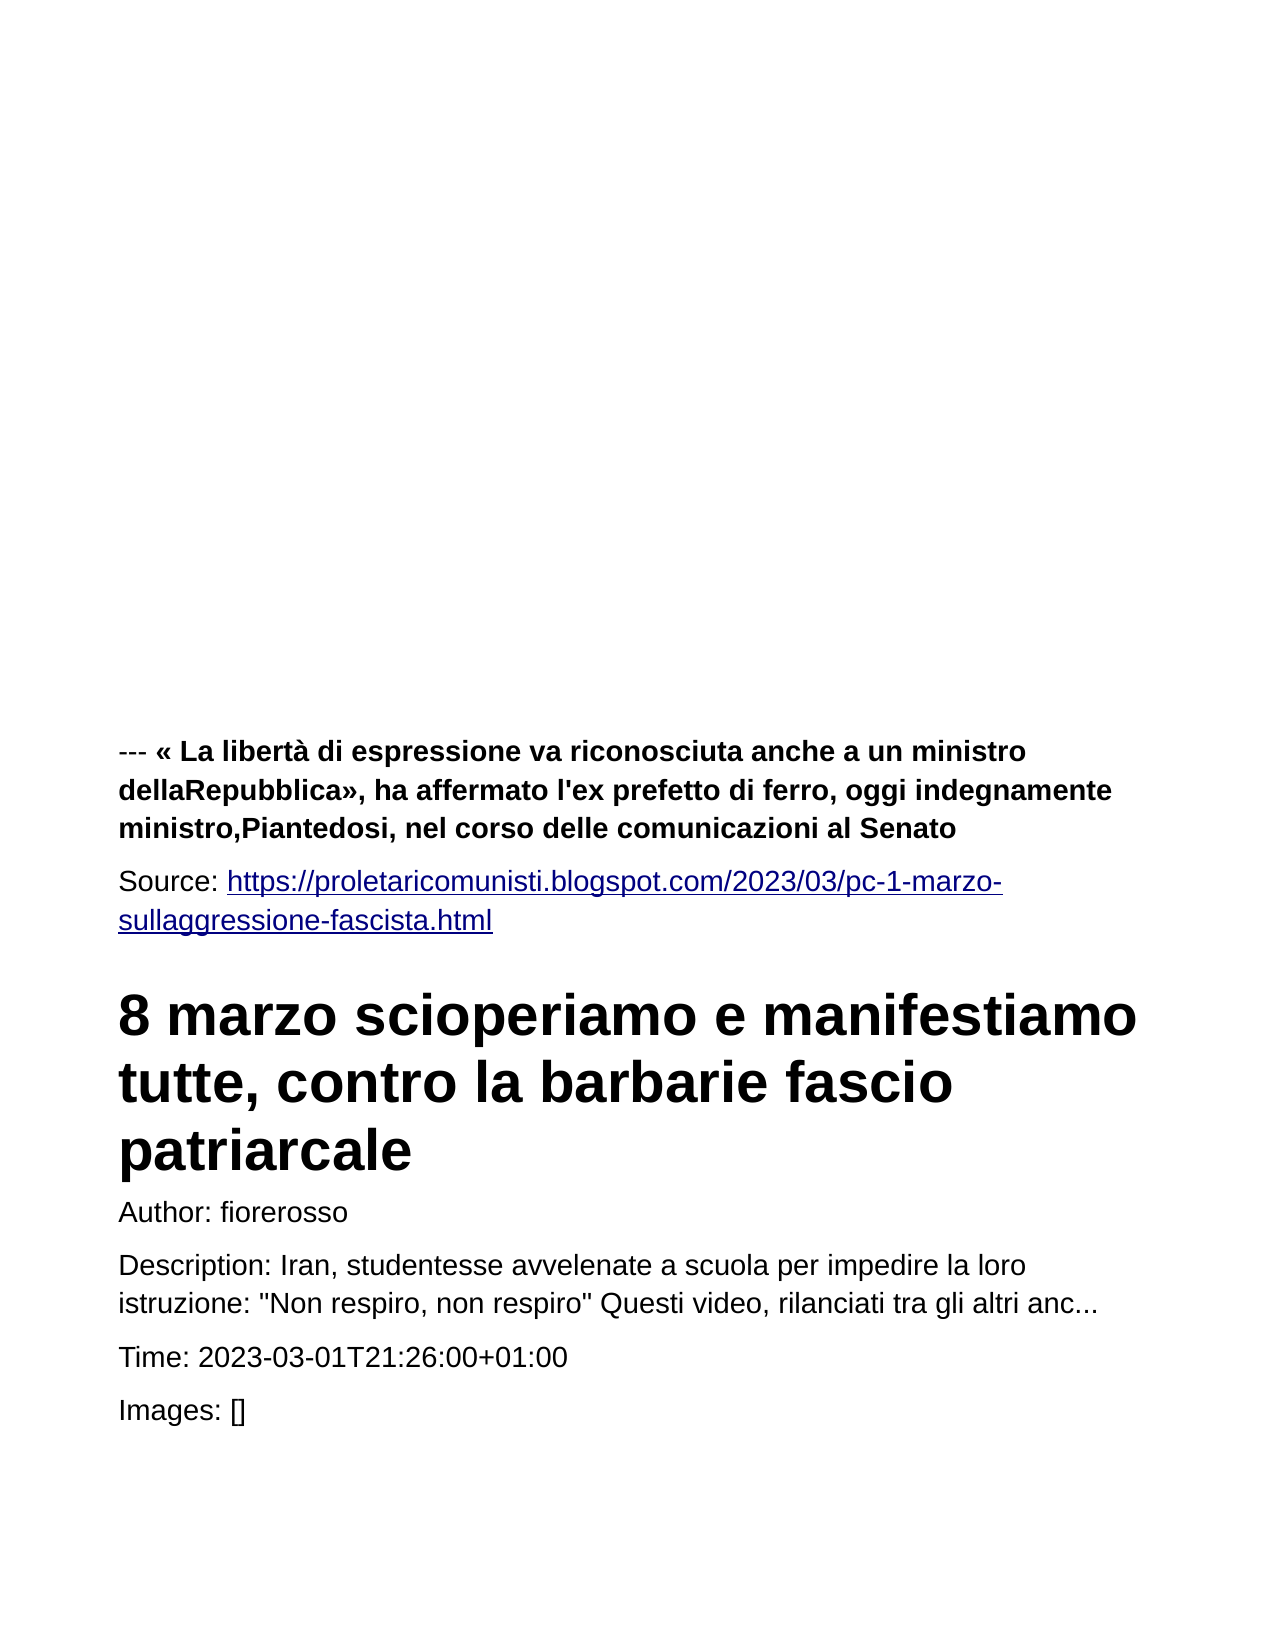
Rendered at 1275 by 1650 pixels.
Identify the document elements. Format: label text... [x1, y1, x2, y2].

text Description: Iran, studentesse avvelenate a scuola per impedire la loro istruzione: "Non respiro, non respiro" Questi video, rilanciati tra gli altri anc... [118, 1248, 1157, 1320]
text Time: 2023-03-01T21:26:00+01:00 [118, 1339, 1157, 1373]
text Source: https://proletaricomunisti.blogspot.com/2023/03/pc-1-marzo-sullaggressione-fascista.html [118, 864, 1157, 936]
subtitle 8 marzo scioperiamo e manifestiamo tutte, contro la barbarie fascio patriarcale [118, 981, 1157, 1182]
text Images: [] [118, 1393, 1157, 1426]
text --- « La libertà di espressione va riconosciuta anche a un ministro dellaRepubblica», ha affermato l'ex prefetto di ferro, oggi indegnamente ministro,Piantedosi, nel corso delle comunicazioni al Senato [118, 118, 1157, 845]
text Author: fiorerosso [118, 1195, 1157, 1228]
